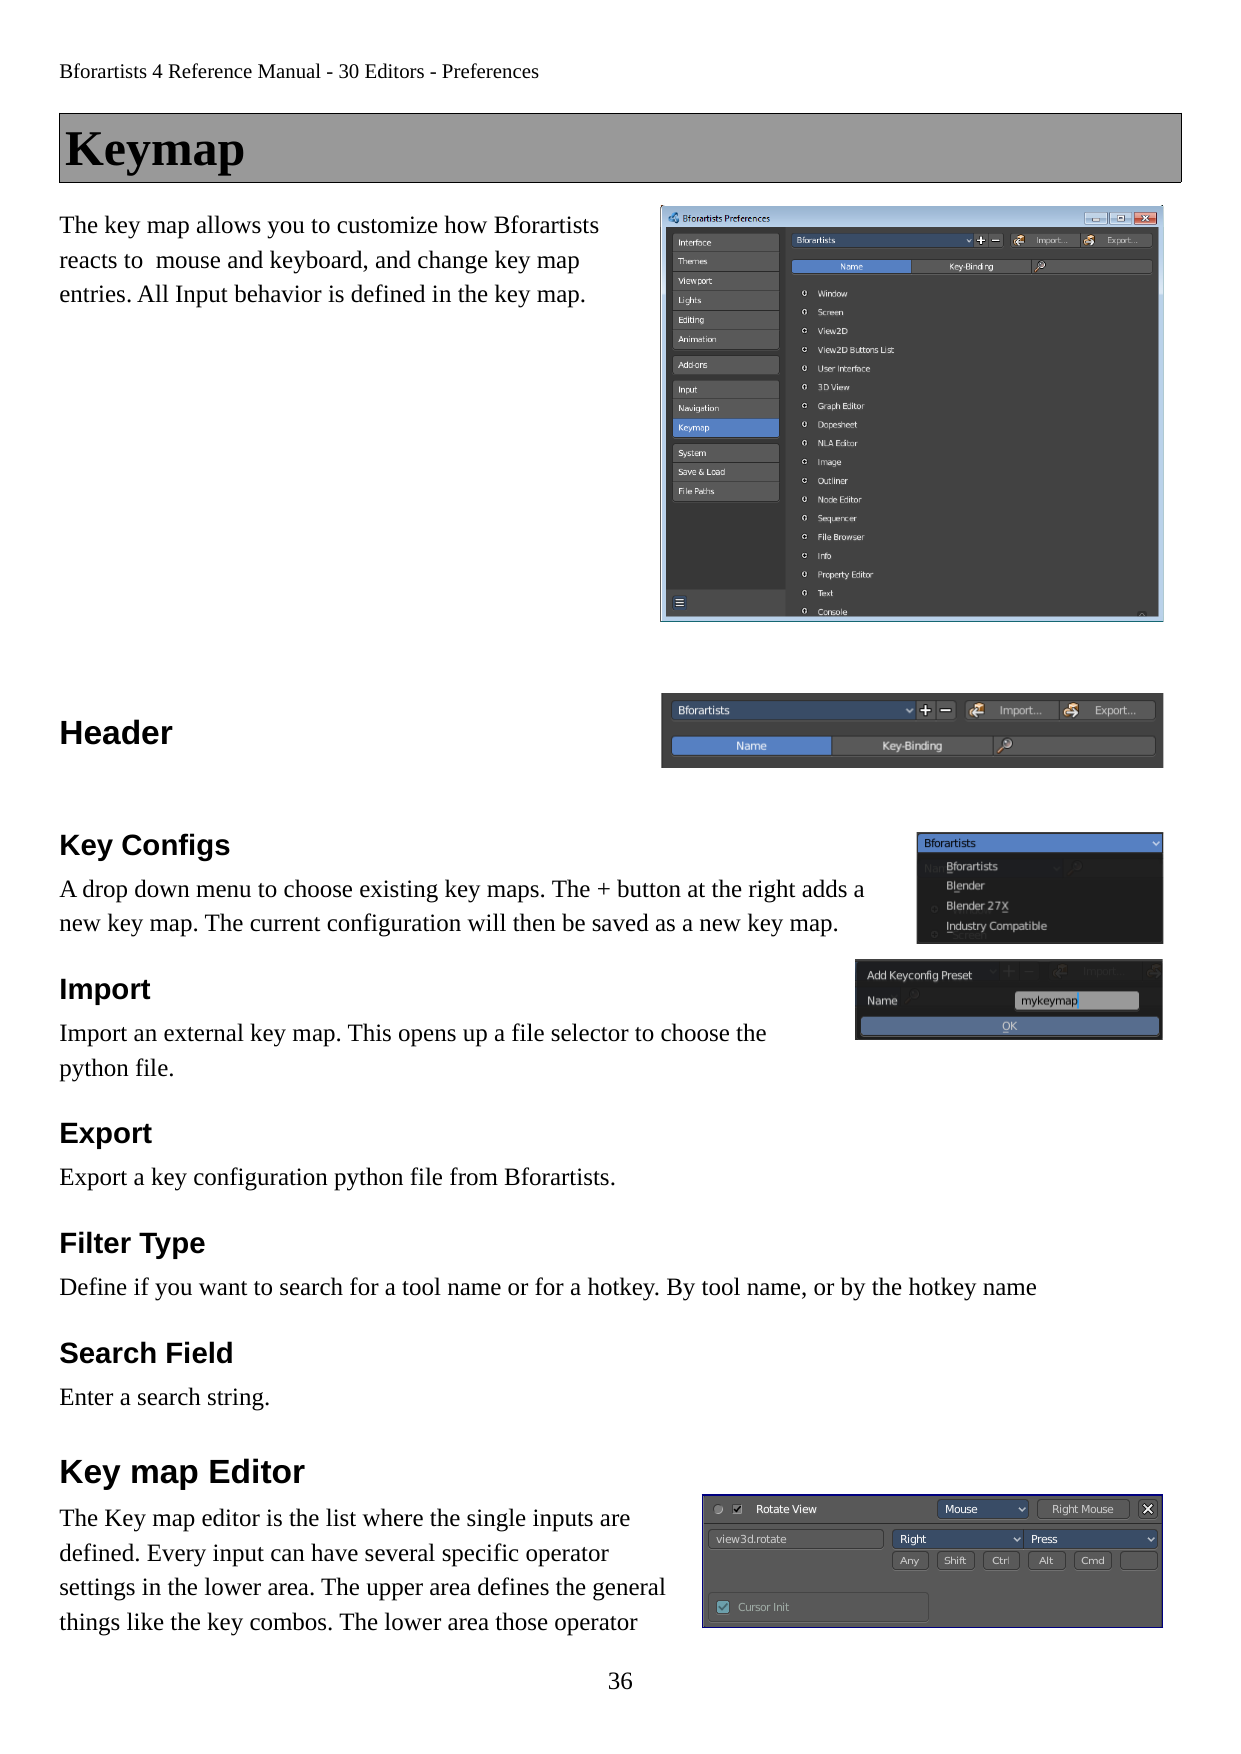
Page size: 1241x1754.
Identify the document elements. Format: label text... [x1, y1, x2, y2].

subtitle [1163, 972, 1181, 1006]
picture [661, 693, 1164, 768]
subtitle [1164, 713, 1181, 751]
subtitle Search Field [59, 1336, 1181, 1370]
subtitle Key map Editor [59, 1452, 1181, 1491]
text Import an external key map. This opens up a file selector to choose the python file. [59, 1018, 1181, 1081]
subtitle Export [59, 1116, 1181, 1150]
subtitle Filter Type [59, 1226, 1181, 1260]
subtitle Key Configs [59, 827, 1181, 861]
picture [660, 205, 1164, 622]
subtitle Header [59, 713, 661, 751]
text The Key map editor is the list where the single inputs are defined. Every input can have several specific operator settings in the lower area. The upper area defines the general things like the key combos. The lower area those operator [59, 1503, 1181, 1636]
subtitle Import [59, 972, 855, 1006]
text Enter a search string. [59, 1382, 1181, 1411]
text Define if you want to search for a tool name or for a hotkey. By tool name, or by the hotkey name [59, 1272, 1181, 1301]
text The key map allows you to customize how Bforartists reacts to mouse and keyboard, and change key map entries. All Input behavior is defined in the key map. [59, 211, 660, 308]
picture [916, 832, 1164, 944]
text Export a key configuration python file from Bforartists. [59, 1162, 1181, 1191]
picture [703, 1496, 1162, 1627]
table_header Keymap [60, 114, 1181, 182]
text A drop down menu to choose existing key maps. The + button at the right adds a new key map. The current configuration will then be saved as a new key map. [59, 874, 916, 937]
picture [855, 959, 1163, 1040]
